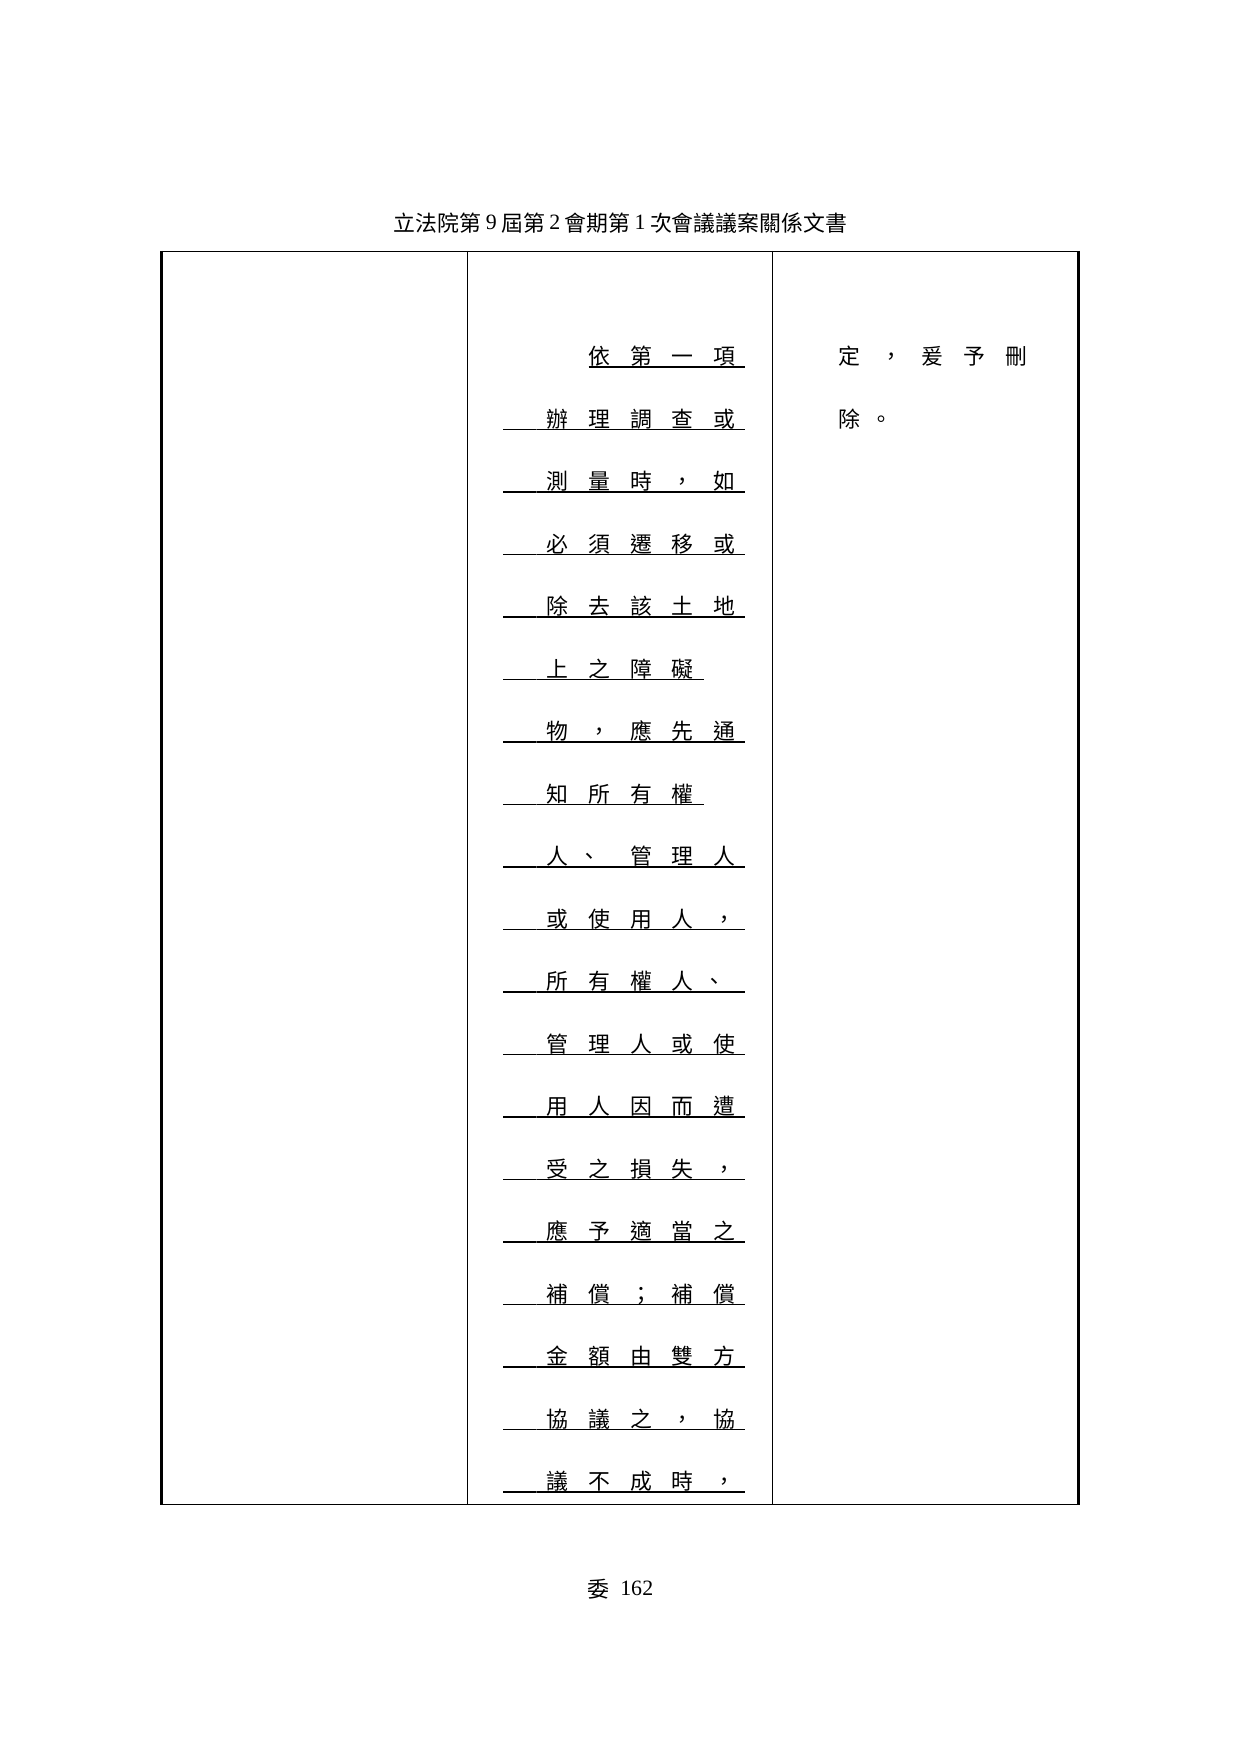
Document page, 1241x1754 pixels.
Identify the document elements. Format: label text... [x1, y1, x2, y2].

table_cell [163, 252, 467, 1504]
table_cell 依第一項辦理調查或測量時，如必須遷移或除去該土地上之障礙物，應先通知所有權人、管理人或使用人，所有權人、管理人或使用人因而遭受之損失，應予適當之補償；補償金額由雙方協議之，協議不成時， [468, 252, 772, 1504]
table_cell 定，爰予刪除。 [773, 252, 1077, 1504]
